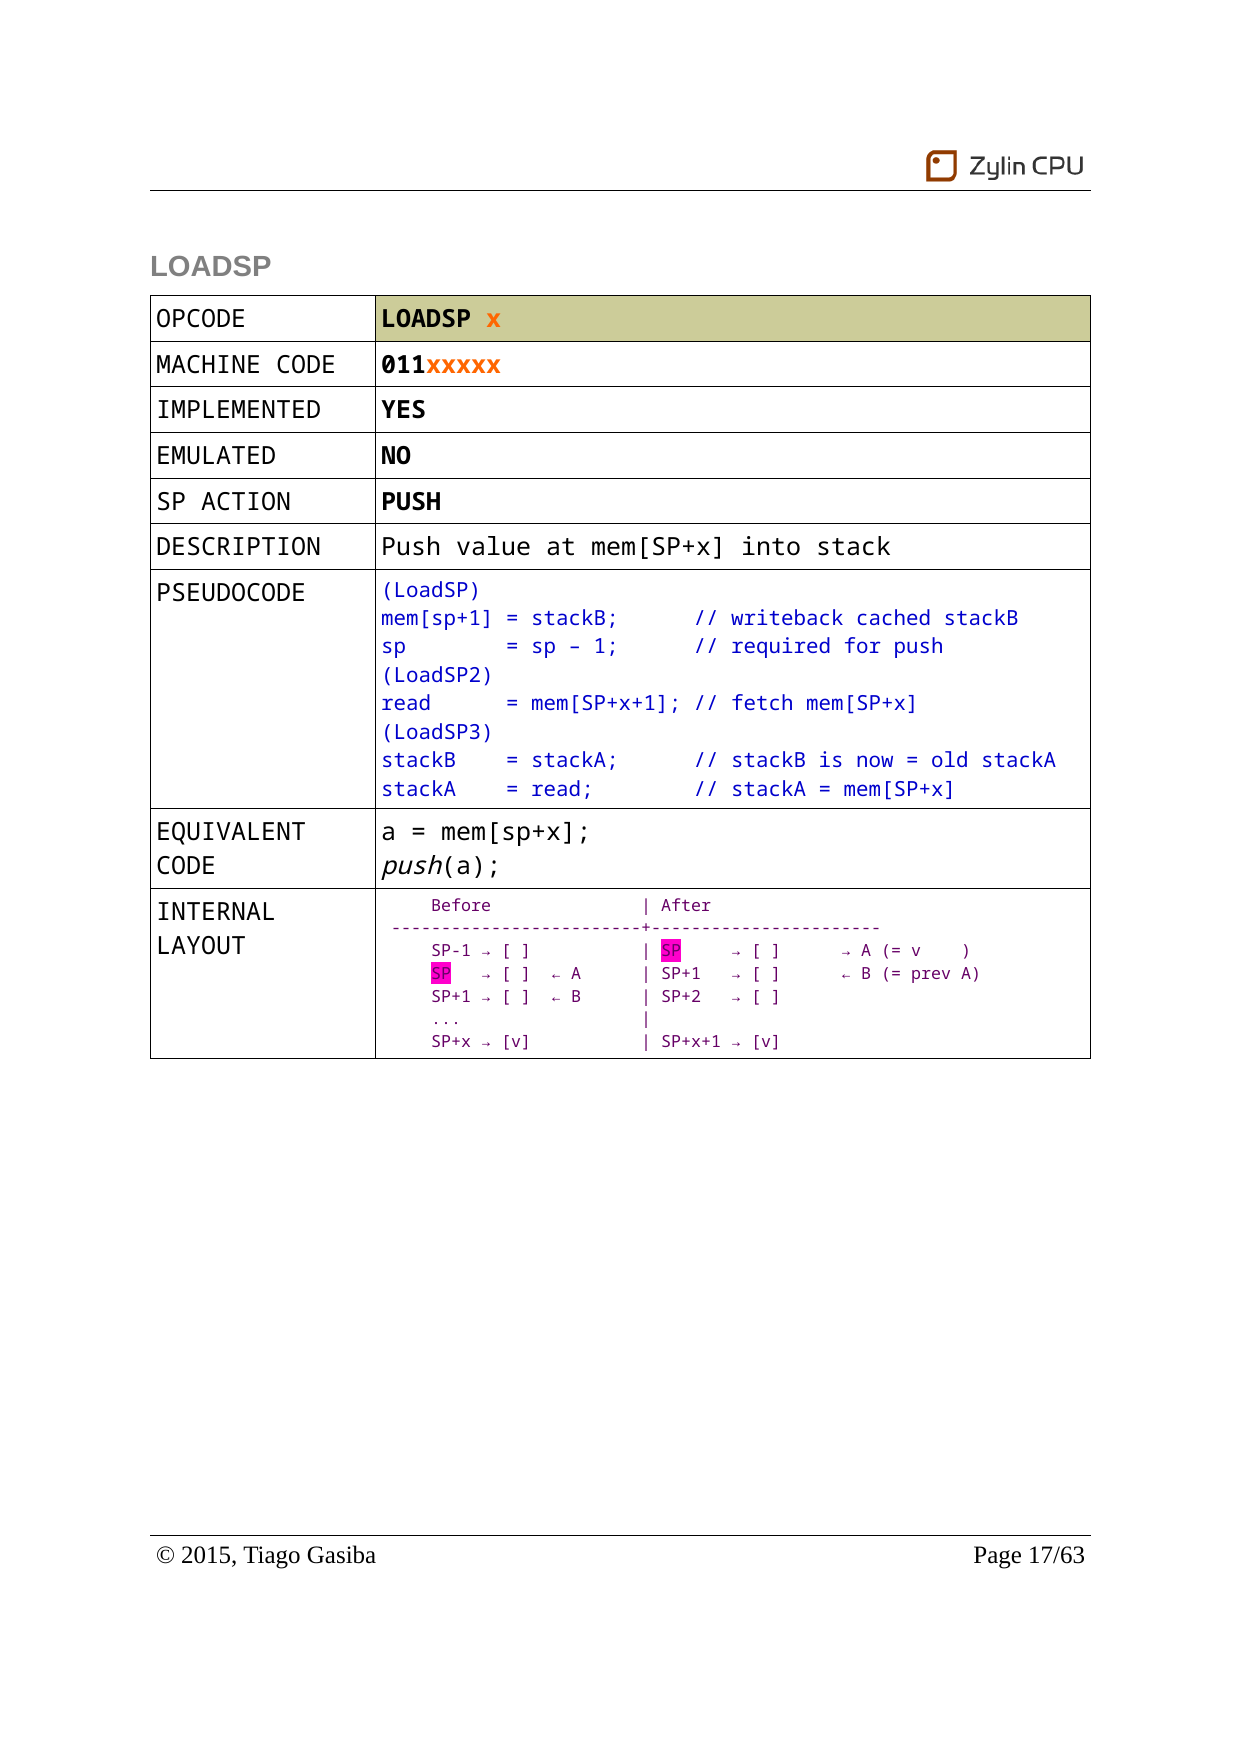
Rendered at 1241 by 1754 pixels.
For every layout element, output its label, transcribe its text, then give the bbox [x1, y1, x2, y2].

table_cell (LoadSP) mem[sp+1] = stackB; // writeback cached stackB sp = sp – 1; // required for push (LoadSP2) read = mem[SP+x+1]; // fetch mem[SP+x] (LoadSP3) stackB = stackA; // stackB is now = old stackA stackA = read; // stackA = mem[SP+x] [376, 570, 1090, 808]
table_cell NO [376, 433, 1090, 478]
table_cell MACHINE CODE [151, 342, 375, 386]
table_cell EQUIVALENT CODE [151, 809, 375, 888]
table_cell PSEUDOCODE [151, 570, 375, 808]
table_cell SP ACTION [151, 479, 375, 523]
table_cell YES [376, 387, 1090, 432]
table_cell INTERNAL LAYOUT [151, 889, 375, 1058]
table_header OPCODE [151, 296, 375, 341]
picture [922, 148, 1151, 185]
table_cell PUSH [376, 479, 1090, 523]
table_header LOADSP x [376, 296, 1090, 341]
table_cell Push value at mem[SP+x] into stack [376, 524, 1090, 569]
table_cell a = mem[sp+x]; push(a); [376, 809, 1090, 888]
subtitle LOADSP [150, 249, 1091, 283]
table_cell EMULATED [151, 433, 375, 478]
table_cell 011xxxxx [376, 342, 1090, 386]
table_cell DESCRIPTION [151, 524, 375, 569]
table_cell Before | After -------------------------+----------------------- SP-1 → [ ] | SP → [ ] → A (= v ) SP → [ ] ← A | SP+1 → [ ] ← B (= prev A) SP+1 → [ ] ← B | SP+2 → [ ] ... | SP+x → [v] | SP+x+1 → [v] [376, 889, 1090, 1058]
table_cell IMPLEMENTED [151, 387, 375, 432]
